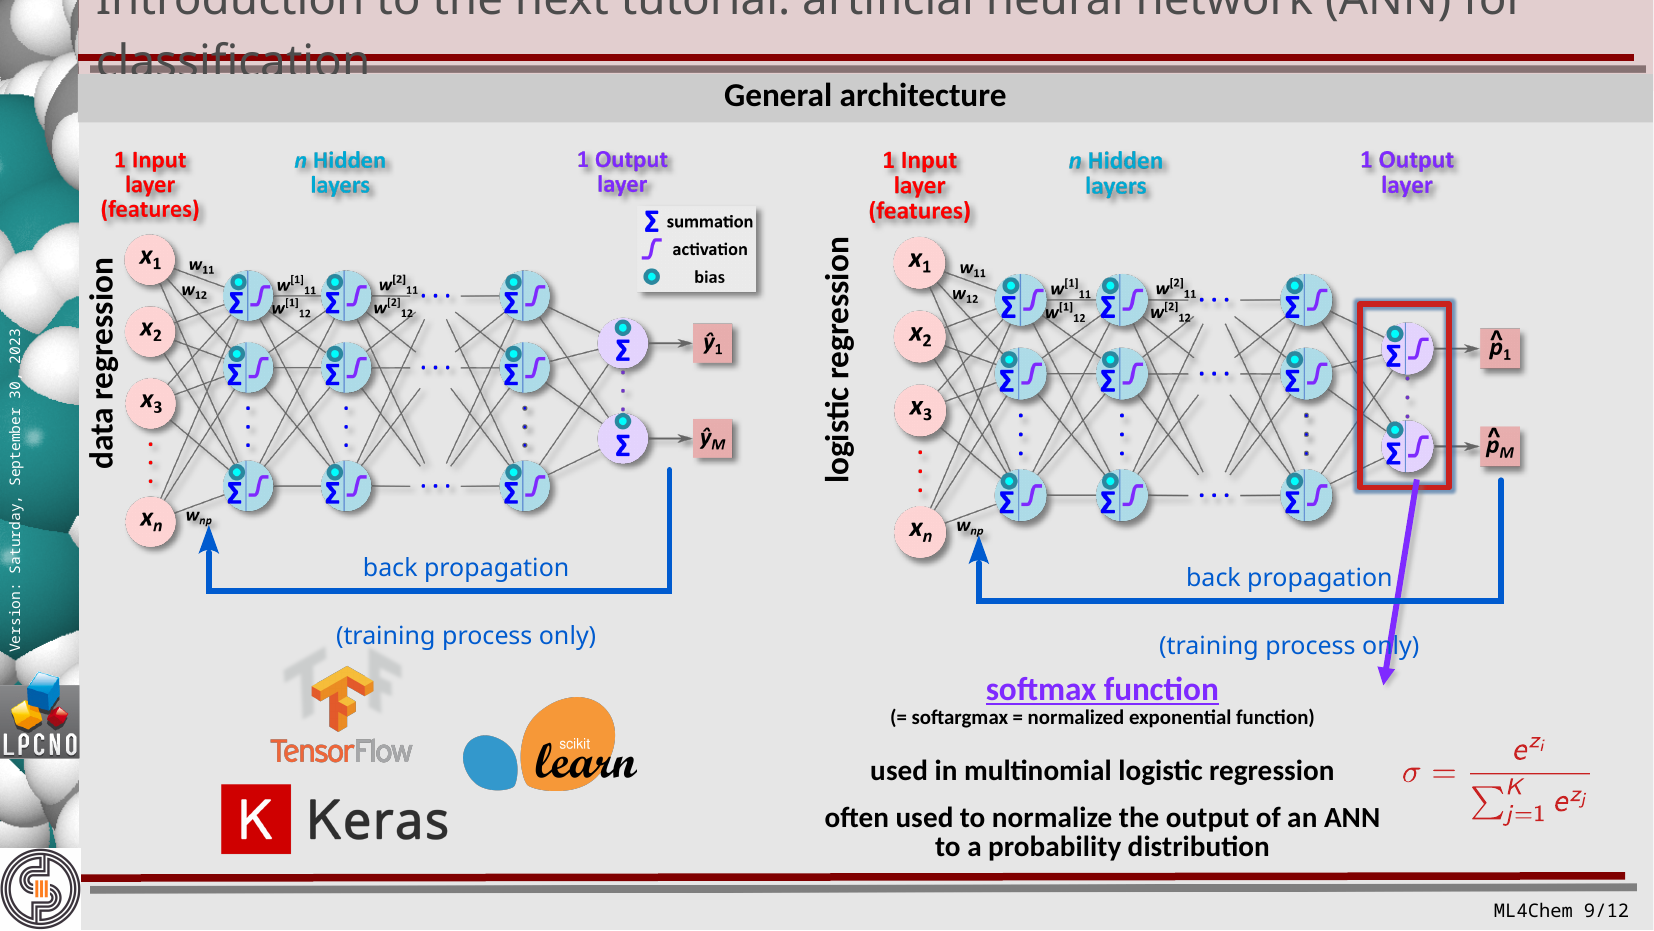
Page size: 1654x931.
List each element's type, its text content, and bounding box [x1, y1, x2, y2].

text_box [1570, 790, 1582, 802]
title Introduction to the next tutorial: artificial neural network (ANN) for classification [78, 0, 1654, 58]
text_box [1514, 744, 1528, 760]
picture [869, 151, 1520, 558]
text_box data regression [80, 243, 129, 485]
text_box back propagation (training process only) [1144, 552, 1397, 643]
text_box General architecture [77, 74, 1653, 123]
picture [1365, 310, 1445, 482]
text_box [1502, 810, 1512, 826]
text_box [1529, 737, 1541, 748]
text_box [1555, 795, 1569, 812]
picture [0, 0, 81, 930]
text_box back propagation (training process only) [321, 542, 574, 633]
picture [101, 151, 756, 547]
text_box [1507, 778, 1525, 795]
text_box [1472, 786, 1504, 820]
text_box [1578, 796, 1586, 808]
text_box logistic regression [816, 221, 865, 499]
picture [268, 642, 415, 765]
picture [220, 697, 637, 855]
text_box [1403, 767, 1421, 783]
text_box [1535, 805, 1544, 822]
text_box softmax function (= softargmax = normalized exponential function) used in multinomial logistic regression often used to normalize the output of an ANN to a probability distribution [802, 667, 1404, 884]
